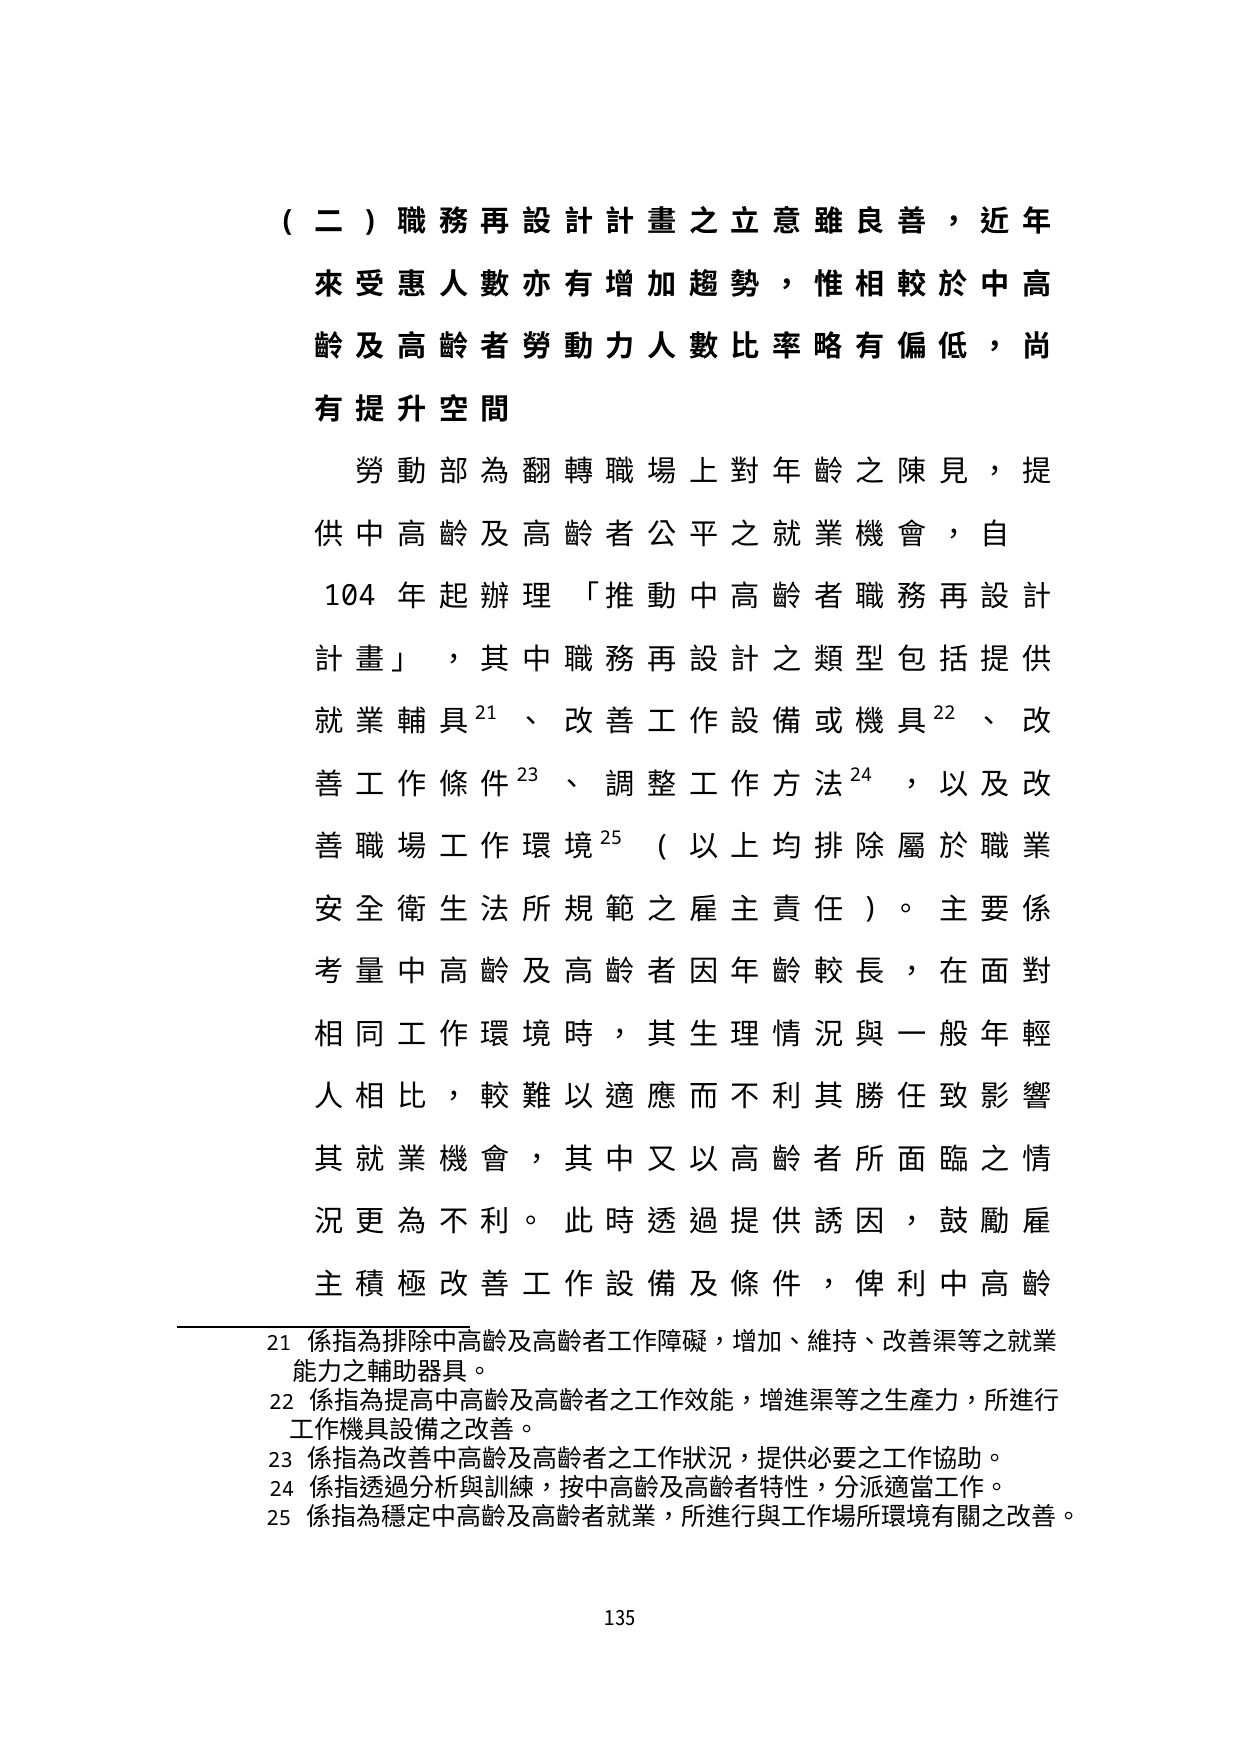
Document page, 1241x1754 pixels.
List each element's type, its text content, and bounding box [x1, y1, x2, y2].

text 係指透過分析與訓練，按中高齡及高齡者特性，分派適當工作。 [236, 1473, 1063, 1502]
text 勞動部為翻轉職場上對年齡之陳見，提供中高齡及高齡者公平之就業機會，自104年起辦理「推動中高齡者職務再設計計畫」，其中職務再設計之類型包括提供就業輔具、改善工作設備或機具、改善工作條件、調整工作方法，以及改善職場工作環境(以上均排除屬於職業安全衛生法所規範之雇主責任)。主要係考量中高齡及高齡者因年齡較長，在面對相同工作環境時，其生理情況與一般年輕人相比，較難以適應而不利其勝任致影響其就業機會，其中又以高齡者所面臨之情況更為不利。此時透過提供誘因，鼓勵雇主積極改善工作設備及條件，俾利中高齡 [269, 427, 1058, 1302]
text 係指為提高中高齡及高齡者之工作效能，增進渠等之生產力，所進行工作機具設備之改善。 [269, 1386, 1063, 1444]
text 係指為穩定中高齡及高齡者就業，所進行與工作場所環境有關之改善。 [236, 1502, 1063, 1532]
text (二)職務再設計計畫之立意雖良善，近年來受惠人數亦有增加趨勢，惟相較於中高齡及高齡者勞動力人數比率略有偏低，尚有提升空間 [246, 177, 1058, 427]
text 係指為改善中高齡及高齡者之工作狀況，提供必要之工作協助。 [236, 1444, 1063, 1473]
text 係指為排除中高齡及高齡者工作障礙，增加、維持、改善渠等之就業能力之輔助器具。 [266, 1327, 1063, 1386]
